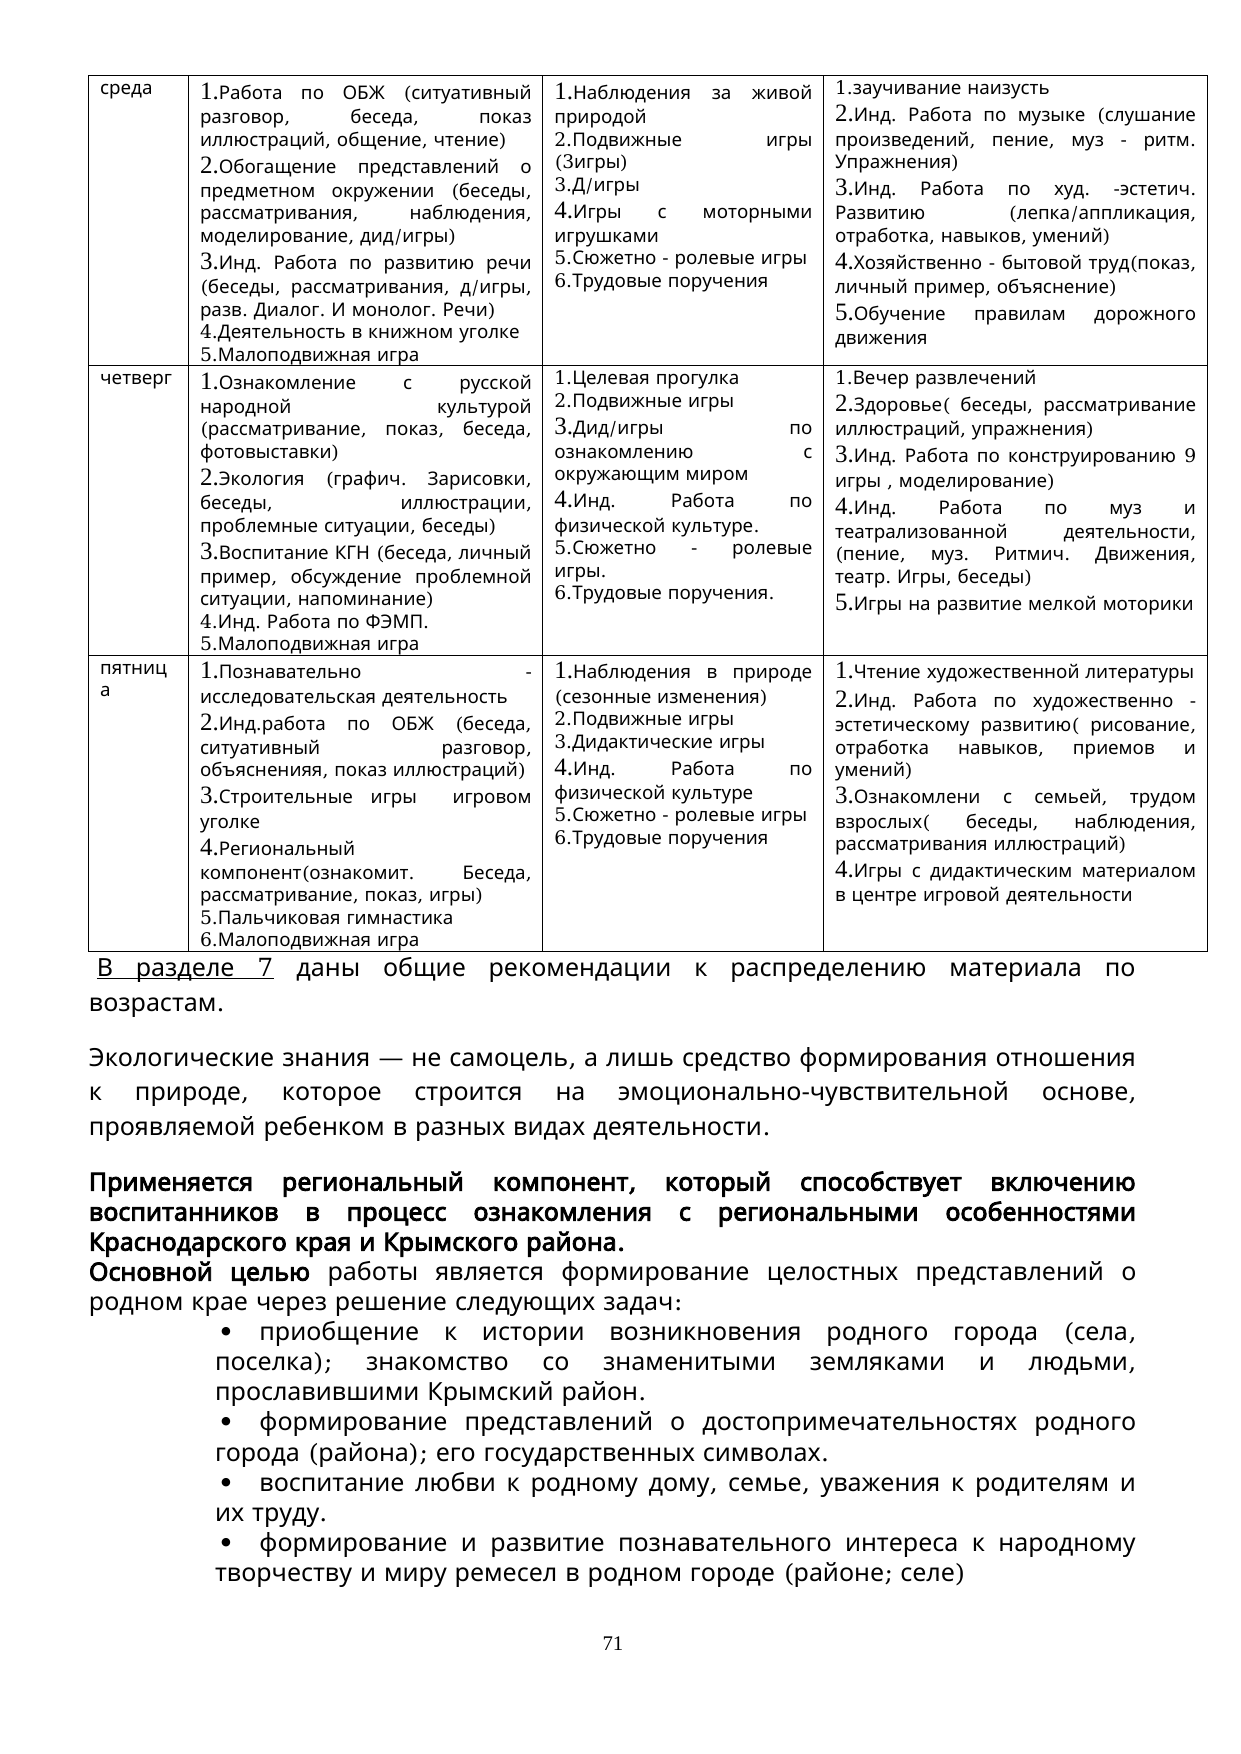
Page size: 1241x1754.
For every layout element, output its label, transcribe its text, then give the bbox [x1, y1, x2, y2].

table_cell Познавательно - исследовательская деятельность Инд.работа по ОБЖ (беседа, ситуативный разговор, объясненияя, показ иллюстраций) Строительные игры игровом уголке Региональный компонент(ознакомит. Беседа, рассматривание, показ, игры) Пальчиковая гимнастика Малоподвижная игра [189, 656, 542, 951]
table_cell Работа по ОБЖ (ситуативный разговор, беседа, показ иллюстраций, общение, чтение) Обогащение представлений о предметном окружении (беседы, рассматривания, наблюдения, моделирование, дид/игры) Инд. Работа по развитию речи (беседы, рассматривания, д/игры, разв. Диалог. И монолог. Речи) Деятельность в книжном уголке Малоподвижная игра [189, 76, 542, 365]
table_cell Наблюдения в природе (сезонные изменения) Подвижные игры Дидактические игры Инд. Работа по физической культуре Сюжетно - ролевые игры Трудовые поручения [543, 656, 823, 951]
list формирование и развитие познавательного интереса к народному творчеству и миру ремесел в родном городе (районе; селе) [177, 1526, 1137, 1587]
list воспитание любви к родному дому, семье, уважения к родителям и их труду. [177, 1466, 1137, 1526]
list приобщение к истории возникновения родного города (села, поселка); знакомство со знаменитыми земляками и людьми, прославившими Крымский район. [177, 1316, 1137, 1406]
text Основной целью работы является формирование целостных представлений о родном крае через решение следующих задач: [89, 1256, 1137, 1316]
table_cell Наблюдения за живой природой Подвижные игры (3игры) Д/игры Игры с моторными игрушками Сюжетно - ролевые игры Трудовые поручения [543, 76, 823, 365]
table_cell Целевая прогулка Подвижные игры Дид/игры по ознакомлению с окружающим миром Инд. Работа по физической культуре. Сюжетно - ролевые игры. Трудовые поручения. [543, 366, 823, 654]
list формирование представлений о достопримечательностях родного города (района); его государственных символах. [177, 1406, 1137, 1466]
text Применяется региональный компонент, который способствует включению воспитанников в процесс ознакомления с региональными особенностями Краснодарского края и Крымского района. [89, 1166, 1137, 1256]
table_cell четверг [89, 366, 188, 654]
text В разделе 7 даны общие рекомендации к распределению материала по возрастам. [89, 952, 1137, 1016]
table_cell Ознакомление с русской народной культурой (рассматривание, показ, беседа, фотовыставки) Экология (графич. Зарисовки, беседы, иллюстрации, проблемные ситуации, беседы) Воспитание КГН (беседа, личный пример, обсуждение проблемной ситуации, напоминание) Инд. Работа по ФЭМП. Малоподвижная игра [189, 366, 542, 654]
text Экологические знания — не самоцель, а лишь средство формирования отношения к природе, которое строится на эмоционально-чувствительной основе, проявляемой ребенком в разных видах деятельности. [89, 1041, 1137, 1140]
table_cell заучивание наизусть Инд. Работа по музыке (слушание произведений, пение, муз - ритм. Упражнения) Инд. Работа по худ. -эстетич. Развитию (лепка/аппликация, отработка, навыков, умений) Хозяйственно - бытовой труд(показ, личный пример, объяснение) Обучение правилам дорожного движения [824, 76, 1207, 365]
table_cell Чтение художественной литературы Инд. Работа по художественно - эстетическому развитию( рисование, отработка навыков, приемов и умений) Ознакомлени с семьей, трудом взрослых( беседы, наблюдения, рассматривания иллюстраций) Игры с дидактическим материалом в центре игровой деятельности [824, 656, 1207, 951]
table_cell среда [89, 76, 188, 365]
table_cell пятница [89, 656, 188, 951]
table_cell Вечер развлечений Здоровье( беседы, рассматривание иллюстраций, упражнения) Инд. Работа по конструированию 9 игры , моделирование) Инд. Работа по муз и театрализованной деятельности, (пение, муз. Ритмич. Движения, театр. Игры, беседы) Игры на развитие мелкой моторики [824, 366, 1207, 654]
